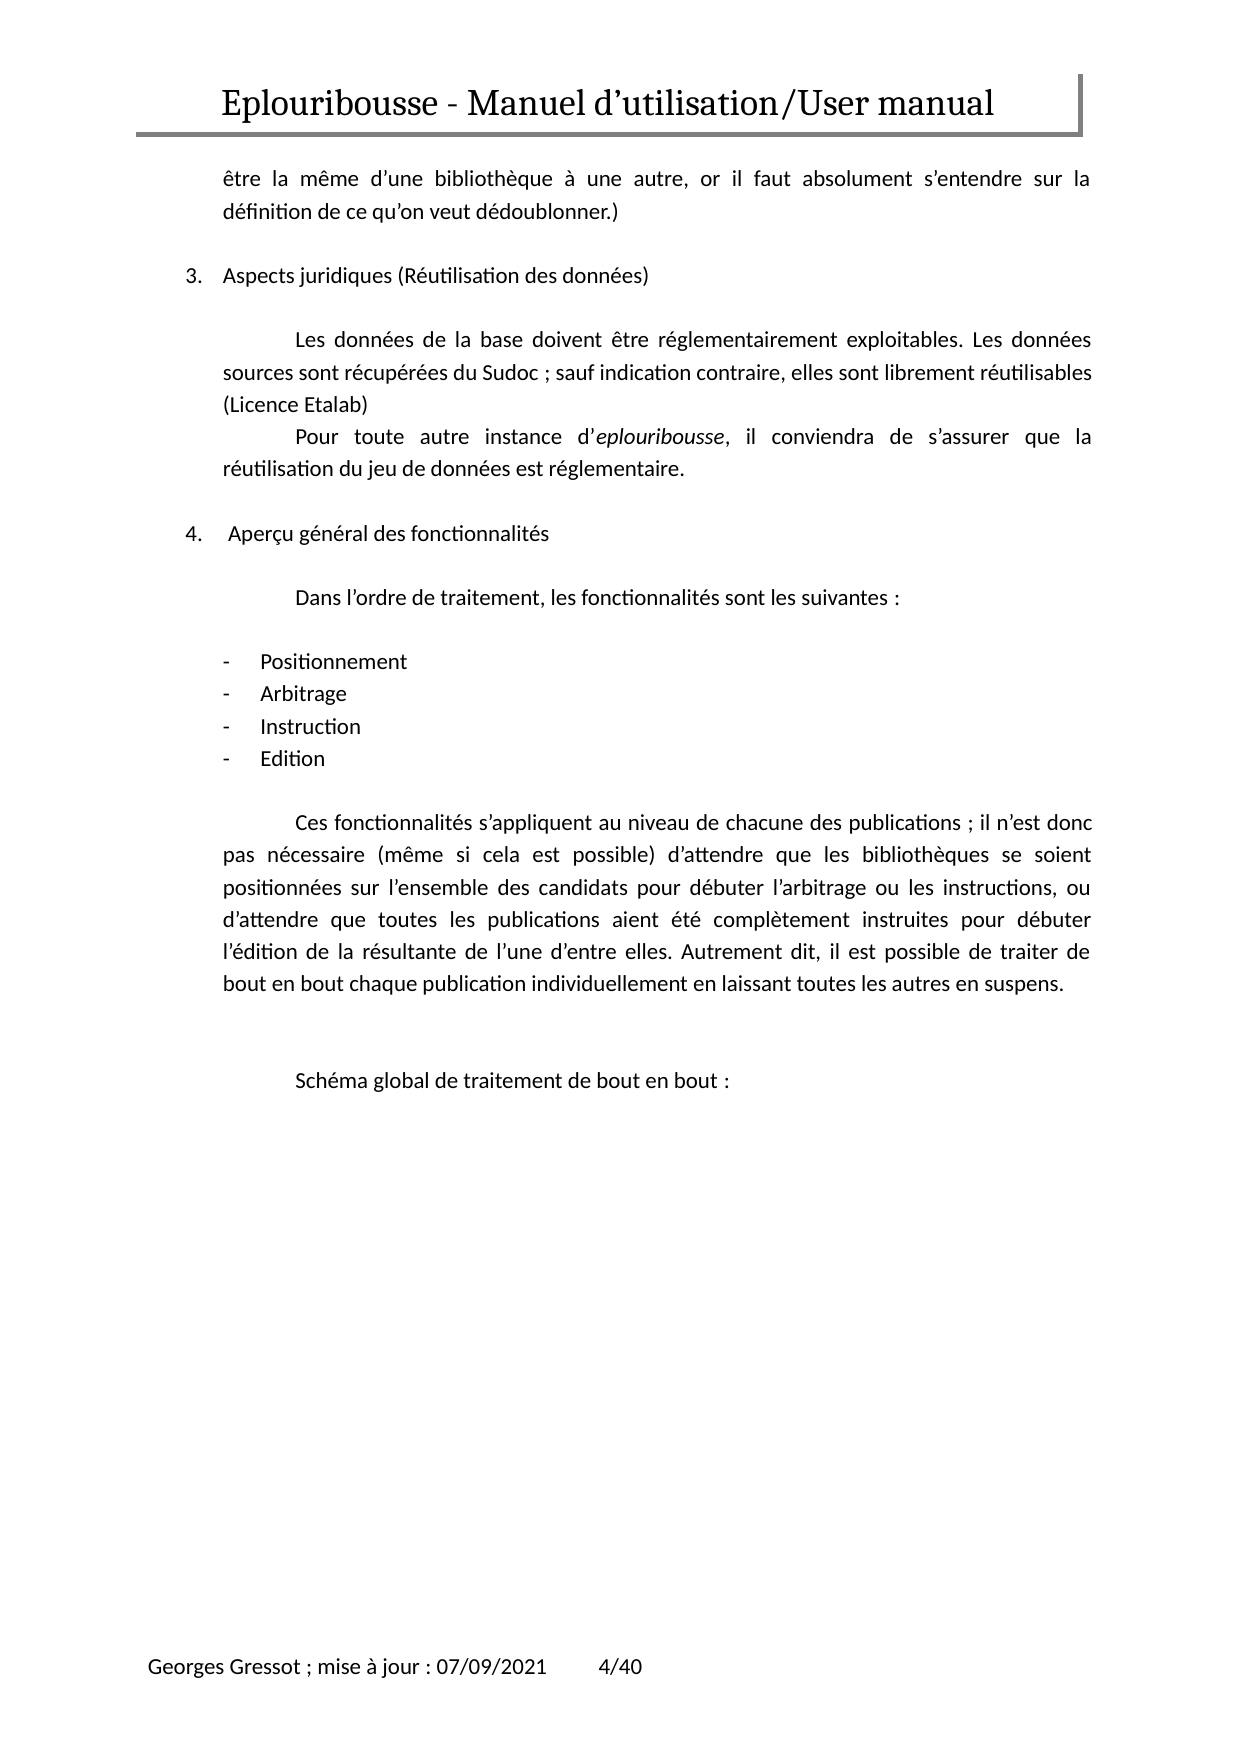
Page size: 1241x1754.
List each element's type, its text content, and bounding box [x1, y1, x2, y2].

list Ces fonctionnalités s’appliquent au niveau de chacune des publications ; il n’est donc pas nécessaire (même si cela est possible) d’attendre que les bibliothèques se soient positionnées sur l’ensemble des candidats pour débuter l’arbitrage ou les instructions, ou d’attendre que toutes les publications aient été complètement instruites pour débuter l’édition de la résultante de l’une d’entre elles. Autrement dit, il est possible de traiter de bout en bout chaque publication individuellement en laissant toutes les autres en suspens. [223, 808, 1093, 997]
list Aspects juridiques (Réutilisation des données) [185, 261, 1093, 289]
list Schéma global de traitement de bout en bout : [223, 1066, 1093, 1094]
list Edition [223, 744, 1093, 772]
list Les données de la base doivent être réglementairement exploitables. Les données sources sont récupérées du Sudoc ; sauf indication contraire, elles sont librement réutilisables (Licence Etalab) [223, 326, 1093, 418]
list Pour toute autre instance d’eplouribousse, il conviendra de s’assurer que la réutilisation du jeu de données est réglementaire. [223, 422, 1093, 482]
list Arbitrage [223, 679, 1093, 708]
list être la même d’une bibliothèque à une autre, or il faut absolument s’entendre sur la définition de ce qu’on veut dédoublonner.) [223, 164, 1093, 225]
list Instruction [223, 712, 1093, 740]
list Dans l’ordre de traitement, les fonctionnalités sont les suivantes : [223, 583, 1093, 611]
list Aperçu général des fonctionnalités [185, 519, 1093, 547]
list Positionnement [223, 647, 1093, 675]
